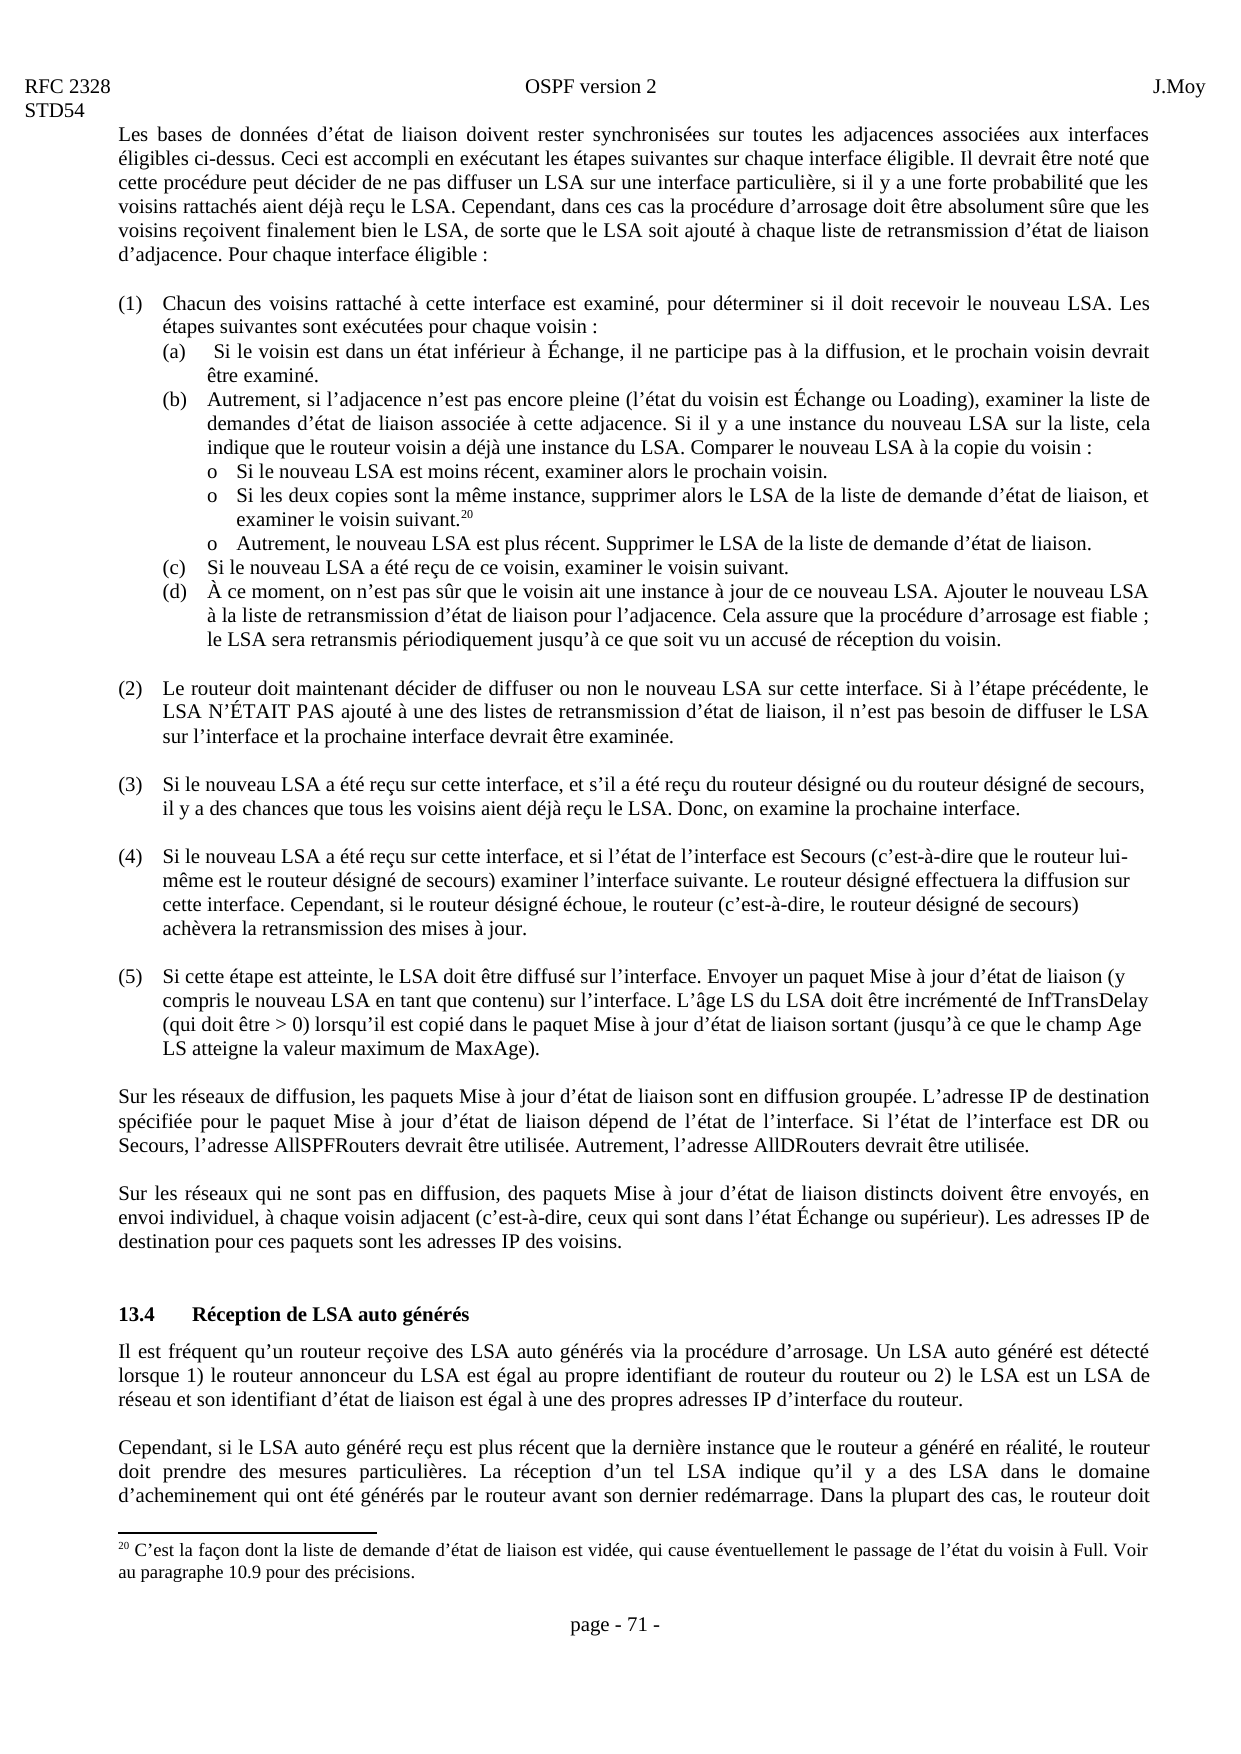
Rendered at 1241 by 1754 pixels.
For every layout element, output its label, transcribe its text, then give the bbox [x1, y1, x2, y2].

text (3) Si le nouveau LSA a été reçu sur cette interface, et s’il a été reçu du routeur désigné ou du routeur désigné de secours, il y a des chances que tous les voisins aient déjà reçu le LSA. Donc, on examine la prochaine interface. [118, 772, 1152, 820]
text (a) Si le voisin est dans un état inférieur à Échange, il ne participe pas à la diffusion, et le prochain voisin devrait être examiné. [162, 338, 1152, 387]
text (c) Si le nouveau LSA a été reçu de ce voisin, examiner le voisin suivant. [162, 555, 1152, 579]
text Les bases de données d’état de liaison doivent rester synchronisées sur toutes les adjacences associées aux interfaces éligibles ci-dessus. Ceci est accompli en exécutant les étapes suivantes sur chaque interface éligible. Il devrait être noté que cette procédure peut décider de ne pas diffuser un LSA sur une interface particulière, si il y a une forte probabilité que les voisins rattachés aient déjà reçu le LSA. Cependant, dans ces cas la procédure d’arrosage doit être absolument sûre que les voisins reçoivent finalement bien le LSA, de sorte que le LSA soit ajouté à chaque liste de retransmission d’état de liaison d’adjacence. Pour chaque interface éligible : [118, 122, 1152, 266]
text (1) Chacun des voisins rattaché à cette interface est examiné, pour déterminer si il doit recevoir le nouveau LSA. Les étapes suivantes sont exécutées pour chaque voisin : [118, 290, 1152, 338]
text Sur les réseaux de diffusion, les paquets Mise à jour d’état de liaison sont en diffusion groupée. L’adresse IP de destination spécifiée pour le paquet Mise à jour d’état de liaison dépend de l’état de l’interface. Si l’état de l’interface est DR ou Secours, l’adresse AllSPFRouters devrait être utilisée. Autrement, l’adresse AllDRouters devrait être utilisée. [118, 1084, 1152, 1157]
text Sur les réseaux qui ne sont pas en diffusion, des paquets Mise à jour d’état de liaison distincts doivent être envoyés, en envoi individuel, à chaque voisin adjacent (c’est-à-dire, ceux qui sont dans l’état Échange ou supérieur). Les adresses IP de destination pour ces paquets sont les adresses IP des voisins. [118, 1181, 1152, 1253]
text (b) Autrement, si l’adjacence n’est pas encore pleine (l’état du voisin est Échange ou Loading), examiner la liste de demandes d’état de liaison associée à cette adjacence. Si il y a une instance du nouveau LSA sur la liste, cela indique que le routeur voisin a déjà une instance du LSA. Comparer le nouveau LSA à la copie du voisin : [162, 387, 1152, 459]
text Cependant, si le LSA auto généré reçu est plus récent que la dernière instance que le routeur a généré en réalité, le routeur doit prendre des mesures particulières. La réception d’un tel LSA indique qu’il y a des LSA dans le domaine d’acheminement qui ont été générés par le routeur avant son dernier redémarrage. Dans la plupart des cas, le routeur doit [118, 1435, 1152, 1507]
text C’est la façon dont la liste de demande d’état de liaison est vidée, qui cause éventuellement le passage de l’état du voisin à Full. Voir au paragraphe 10.9 pour des précisions. [118, 1539, 1152, 1582]
text o Si le nouveau LSA est moins récent, examiner alors le prochain voisin. [162, 459, 1152, 483]
subtitle 13.4 Réception de LSA auto générés [118, 1302, 1152, 1326]
text (d) À ce moment, on n’est pas sûr que le voisin ait une instance à jour de ce nouveau LSA. Ajouter le nouveau LSA à la liste de retransmission d’état de liaison pour l’adjacence. Cela assure que la procédure d’arrosage est fiable ; le LSA sera retransmis périodiquement jusqu’à ce que soit vu un accusé de réception du voisin. [162, 579, 1152, 651]
text (4) Si le nouveau LSA a été reçu sur cette interface, et si l’état de l’interface est Secours (c’est-à-dire que le routeur lui-même est le routeur désigné de secours) examiner l’interface suivante. Le routeur désigné effectuera la diffusion sur cette interface. Cependant, si le routeur désigné échoue, le routeur (c’est-à-dire, le routeur désigné de secours) achèvera la retransmission des mises à jour. [118, 844, 1152, 940]
text (5) Si cette étape est atteinte, le LSA doit être diffusé sur l’interface. Envoyer un paquet Mise à jour d’état de liaison (y compris le nouveau LSA en tant que contenu) sur l’interface. L’âge LS du LSA doit être incrémenté de InfTransDelay (qui doit être > 0) lorsqu’il est copié dans le paquet Mise à jour d’état de liaison sortant (jusqu’à ce que le champ Age LS atteigne la valeur maximum de MaxAge). [118, 964, 1152, 1060]
text (2) Le routeur doit maintenant décider de diffuser ou non le nouveau LSA sur cette interface. Si à l’étape précédente, le LSA N’ÉTAIT PAS ajouté à une des listes de retransmission d’état de liaison, il n’est pas besoin de diffuser le LSA sur l’interface et la prochaine interface devrait être examinée. [118, 675, 1152, 748]
text Il est fréquent qu’un routeur reçoive des LSA auto générés via la procédure d’arrosage. Un LSA auto généré est détecté lorsque 1) le routeur annonceur du LSA est égal au propre identifiant de routeur du routeur ou 2) le LSA est un LSA de réseau et son identifiant d’état de liaison est égal à une des propres adresses IP d’interface du routeur. [118, 1338, 1152, 1411]
text o Autrement, le nouveau LSA est plus récent. Supprimer le LSA de la liste de demande d’état de liaison. [162, 531, 1152, 555]
text o Si les deux copies sont la même instance, supprimer alors le LSA de la liste de demande d’état de liaison, et examiner le voisin suivant. [162, 483, 1152, 531]
